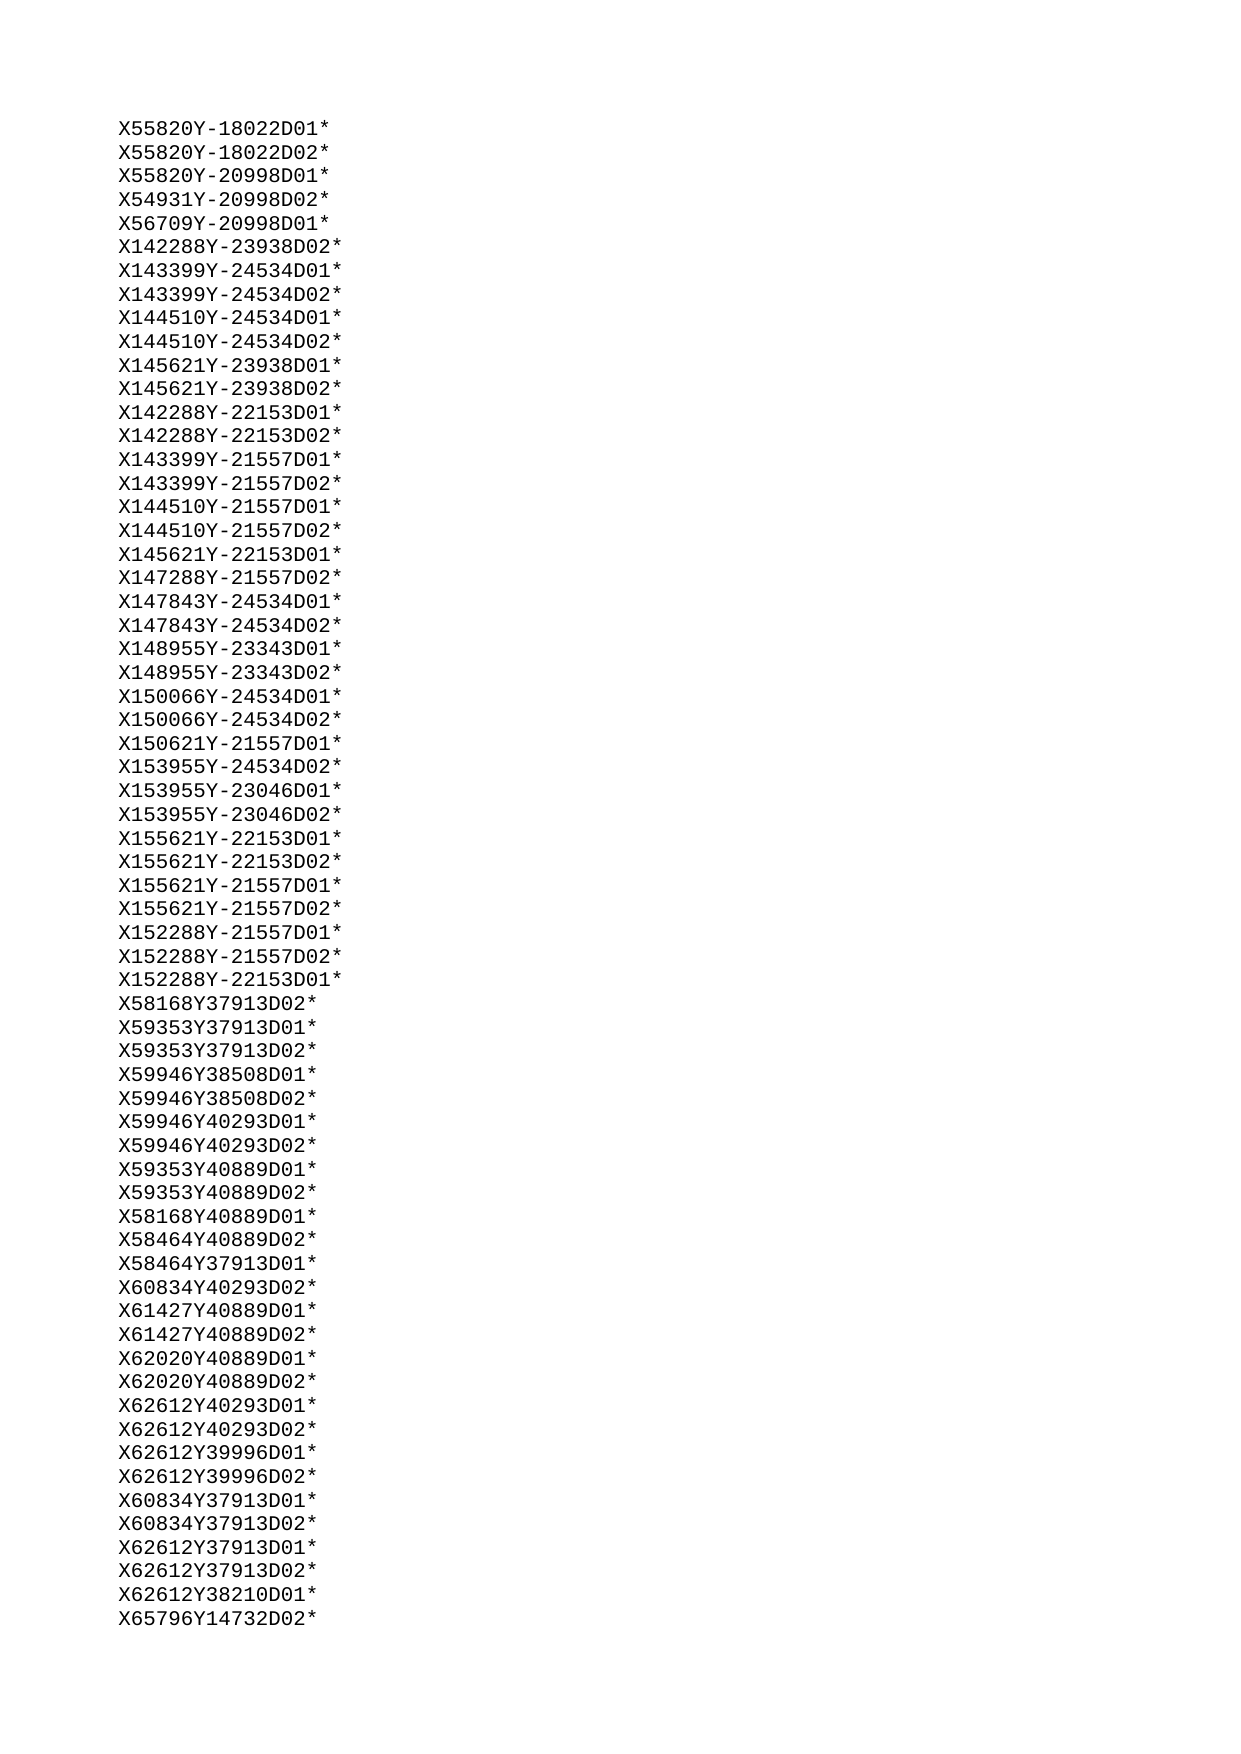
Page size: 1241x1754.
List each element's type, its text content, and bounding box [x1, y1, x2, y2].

text X60834Y40293D02* [118, 1277, 1122, 1300]
text X147843Y-24534D02* [118, 615, 1122, 638]
text X62612Y40293D02* [118, 1419, 1122, 1442]
text X145621Y-23938D01* [118, 354, 1122, 378]
text X148955Y-23343D02* [118, 662, 1122, 686]
text X59946Y38508D01* [118, 1064, 1122, 1088]
text X62612Y39996D02* [118, 1466, 1122, 1489]
text X144510Y-21557D01* [118, 496, 1122, 520]
text X144510Y-24534D01* [118, 307, 1122, 331]
text X59353Y40889D02* [118, 1182, 1122, 1206]
text X148955Y-23343D01* [118, 638, 1122, 662]
text X155621Y-21557D02* [118, 898, 1122, 922]
text X147843Y-24534D01* [118, 591, 1122, 615]
text X142288Y-23938D02* [118, 236, 1122, 260]
text X143399Y-21557D01* [118, 449, 1122, 473]
text X59946Y40293D01* [118, 1111, 1122, 1135]
text X150066Y-24534D01* [118, 686, 1122, 709]
text X62612Y37913D02* [118, 1561, 1122, 1584]
text X60834Y37913D01* [118, 1489, 1122, 1513]
text X143399Y-24534D01* [118, 260, 1122, 284]
text X150066Y-24534D02* [118, 709, 1122, 733]
text X150621Y-21557D01* [118, 733, 1122, 757]
text X58168Y37913D02* [118, 993, 1122, 1017]
text X59946Y38508D02* [118, 1088, 1122, 1111]
text X147288Y-21557D02* [118, 567, 1122, 591]
text X153955Y-23046D02* [118, 804, 1122, 827]
text X143399Y-21557D02* [118, 473, 1122, 496]
text X61427Y40889D01* [118, 1300, 1122, 1324]
text X155621Y-22153D02* [118, 851, 1122, 875]
text X54931Y-20998D02* [118, 189, 1122, 213]
text X59353Y37913D01* [118, 1017, 1122, 1040]
text X155621Y-22153D01* [118, 827, 1122, 851]
text X55820Y-20998D01* [118, 165, 1122, 189]
text X62612Y39996D01* [118, 1442, 1122, 1466]
text X144510Y-24534D02* [118, 331, 1122, 354]
text X152288Y-21557D01* [118, 922, 1122, 946]
text X143399Y-24534D02* [118, 284, 1122, 307]
text X145621Y-22153D01* [118, 544, 1122, 567]
text X153955Y-23046D01* [118, 780, 1122, 804]
text X152288Y-21557D02* [118, 946, 1122, 969]
text X59946Y40293D02* [118, 1135, 1122, 1158]
text X55820Y-18022D02* [118, 142, 1122, 165]
text X55820Y-18022D01* [118, 118, 1122, 142]
text X58168Y40889D01* [118, 1206, 1122, 1229]
text X58464Y37913D01* [118, 1253, 1122, 1277]
text X142288Y-22153D02* [118, 426, 1122, 449]
text X145621Y-23938D02* [118, 378, 1122, 402]
text X142288Y-22153D01* [118, 402, 1122, 426]
text X62612Y37913D01* [118, 1537, 1122, 1561]
text X62020Y40889D01* [118, 1348, 1122, 1371]
text X56709Y-20998D01* [118, 213, 1122, 236]
text X62612Y40293D01* [118, 1395, 1122, 1419]
text X62020Y40889D02* [118, 1371, 1122, 1395]
text X60834Y37913D02* [118, 1513, 1122, 1537]
text X152288Y-22153D01* [118, 969, 1122, 993]
text X144510Y-21557D02* [118, 520, 1122, 544]
text X62612Y38210D01* [118, 1584, 1122, 1608]
text X58464Y40889D02* [118, 1229, 1122, 1253]
text X61427Y40889D02* [118, 1324, 1122, 1348]
text X65796Y14732D02* [118, 1608, 1122, 1631]
text X153955Y-24534D02* [118, 757, 1122, 780]
text X59353Y40889D01* [118, 1158, 1122, 1182]
text X59353Y37913D02* [118, 1040, 1122, 1064]
text X155621Y-21557D01* [118, 875, 1122, 898]
